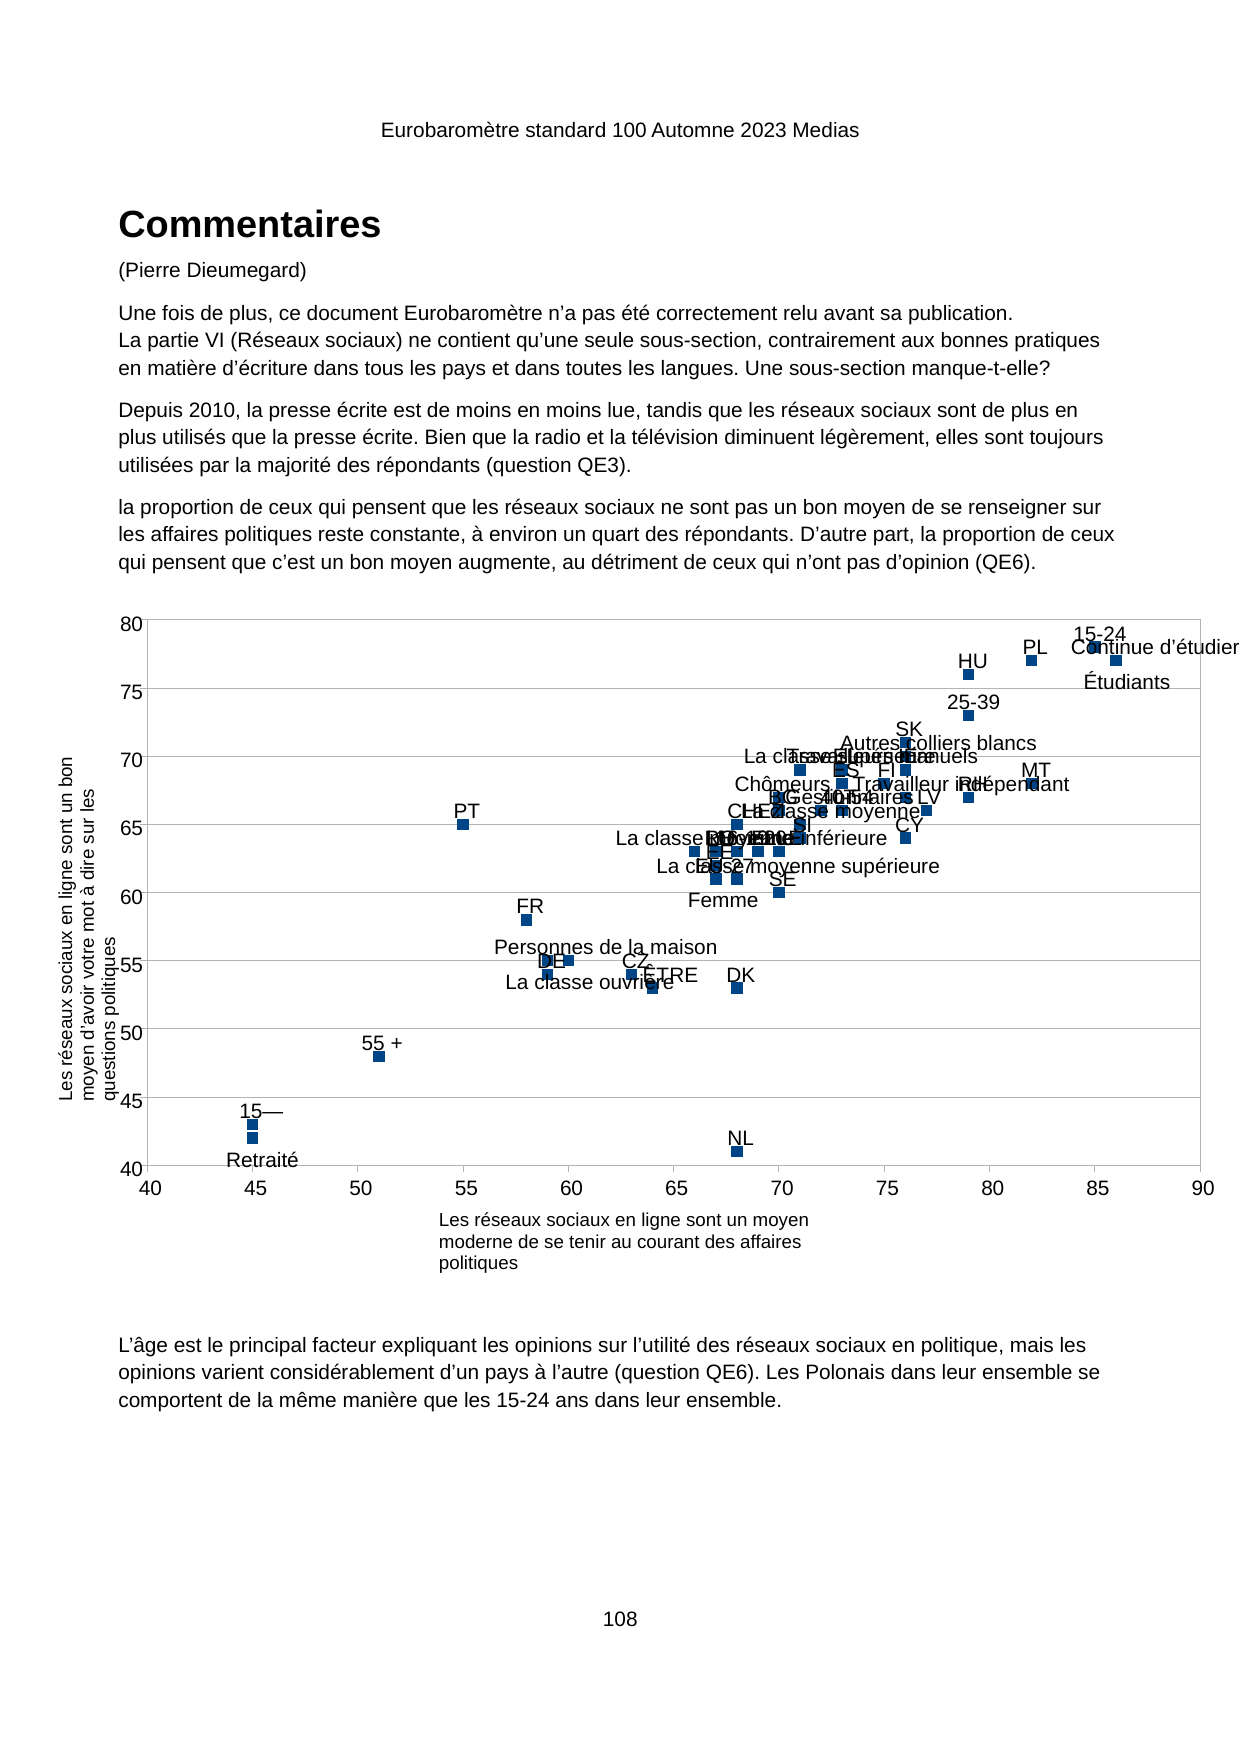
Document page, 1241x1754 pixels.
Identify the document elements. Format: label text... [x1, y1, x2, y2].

text L’âge est le principal facteur expliquant les opinions sur l’utilité des réseaux sociaux en politique, mais les opinions varient considérablement d’un pays à l’autre (question QE6). Les Polonais dans leur ensemble se comportent de la même manière que les 15-24 ans dans leur ensemble. [118, 1245, 1122, 1411]
text Une fois de plus, ce document Eurobaromètre n’a pas été correctement relu avant sa publication. La partie VI (Réseaux sociaux) ne contient qu’une seule sous-section, contrairement aux bonnes pratiques en matière d’écriture dans tous les pays et dans toutes les langues. Une sous-section manque-t-elle? [118, 300, 1122, 379]
text Depuis 2010, la presse écrite est de moins en moins lue, tandis que les réseaux sociaux sont de plus en plus utilisés que la presse écrite. Bien que la radio et la télévision diminuent légèrement, elles sont toujours utilisées par la majorité des répondants (question QE3). [118, 397, 1122, 476]
text (Pierre Dieumegard) [118, 258, 1122, 282]
subtitle Commentaires [118, 202, 1122, 246]
text la proportion de ceux qui pensent que les réseaux sociaux ne sont pas un bon moyen de se renseigner sur les affaires politiques reste constante, à environ un quart des répondants. D’autre part, la proportion de ceux qui pensent que c’est un bon moyen augmente, au détriment de ceux qui n’ont pas d’opinion (QE6). [118, 494, 1122, 573]
text [118, 592, 1122, 598]
